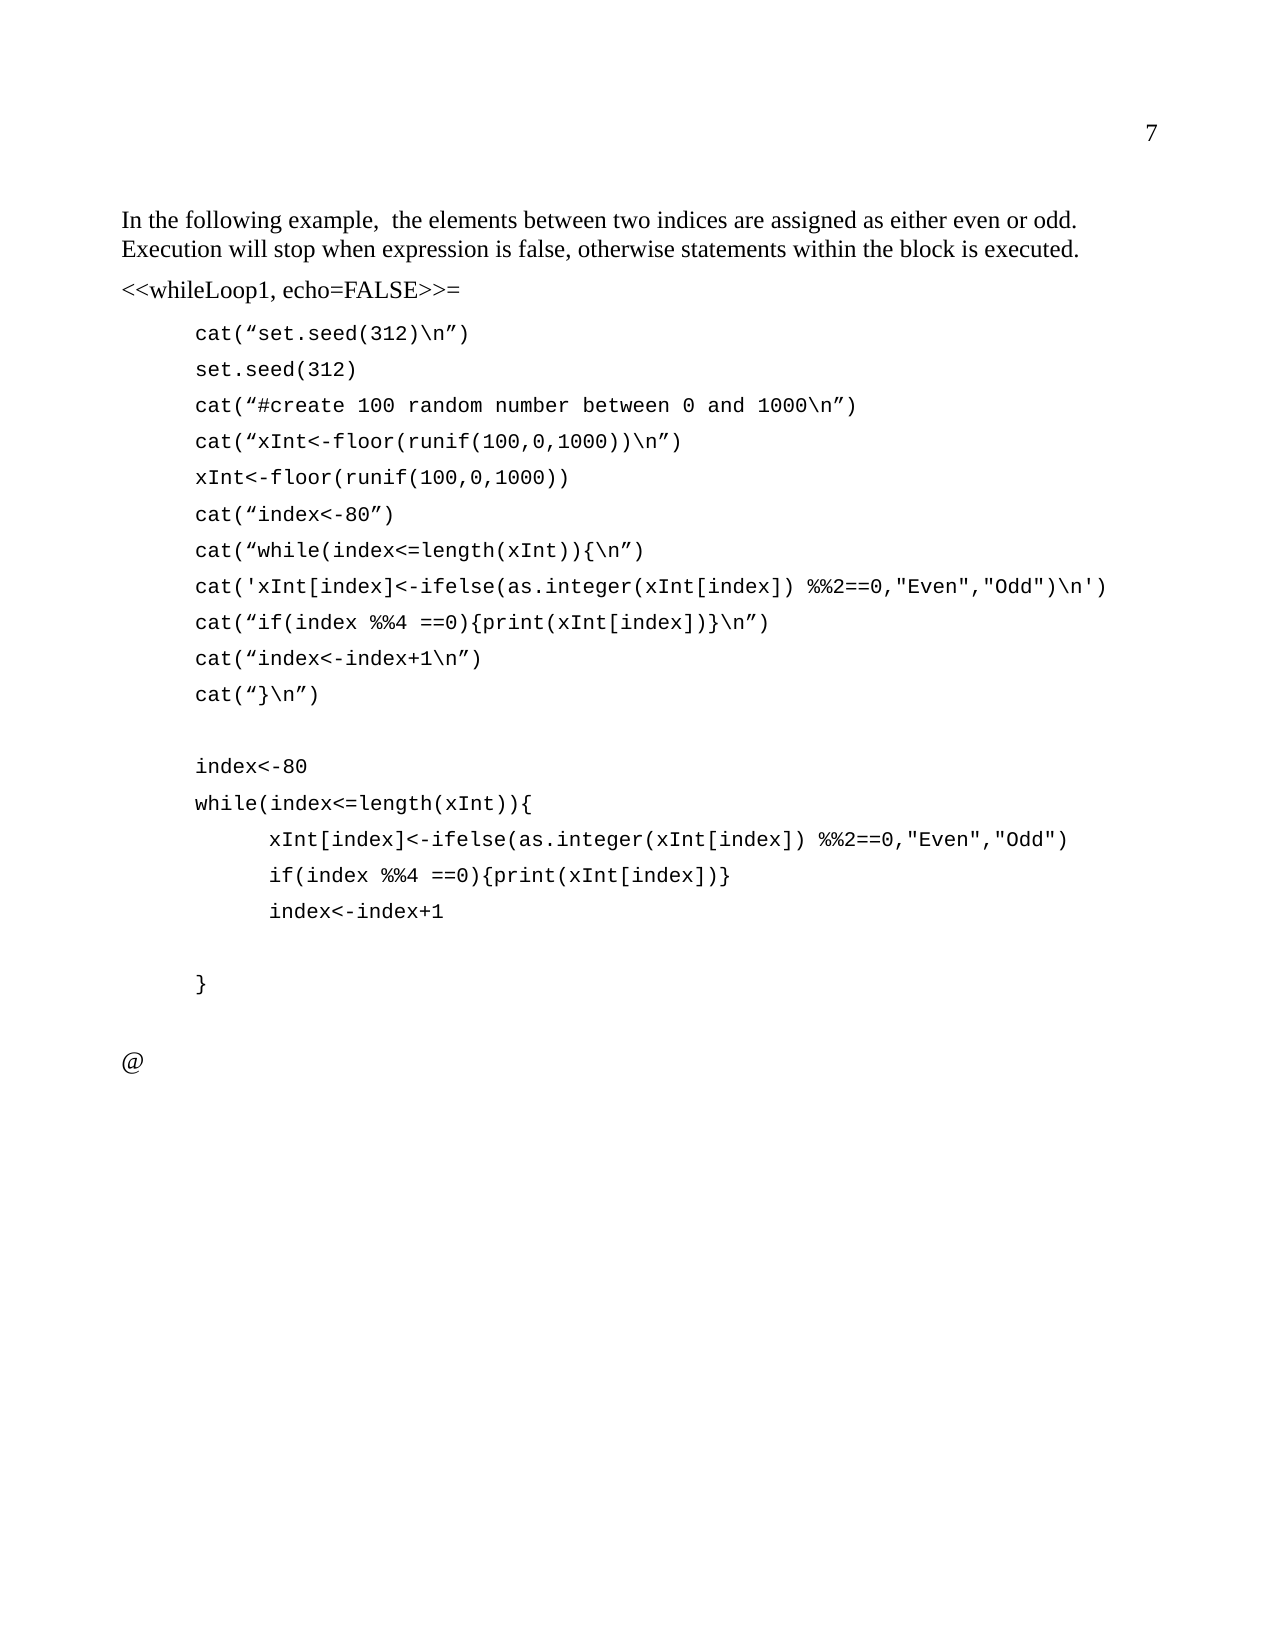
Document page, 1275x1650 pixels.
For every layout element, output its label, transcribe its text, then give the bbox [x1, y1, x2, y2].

text cat(“index<-80”) [121, 503, 1158, 527]
text In the following example, the elements between two indices are assigned as either even or odd. Execution will stop when expression is false, otherwise statements within the block is executed. [121, 206, 1158, 263]
text cat(“}\n”) [121, 684, 1158, 708]
text } [121, 973, 1158, 997]
text cat(“xInt<-floor(runif(100,0,1000))\n”) [121, 431, 1158, 455]
text <<whileLoop1, echo=FALSE>>= [121, 276, 1158, 304]
text xInt<-floor(runif(100,0,1000)) [121, 467, 1158, 491]
text cat(“if(index %%4 ==0){print(xInt[index])}\n”) [121, 612, 1158, 636]
text index<-index+1 [121, 901, 1158, 925]
text @ [121, 1046, 1158, 1074]
text if(index %%4 ==0){print(xInt[index])} [121, 865, 1158, 889]
text index<-80 [121, 757, 1158, 780]
text xInt[index]<-ifelse(as.integer(xInt[index]) %%2==0,"Even","Odd") [121, 829, 1158, 852]
text cat('xInt[index]<-ifelse(as.integer(xInt[index]) %%2==0,"Even","Odd")\n') [121, 576, 1158, 599]
text cat(“set.seed(312)\n”) [121, 317, 1158, 346]
text cat(“#create 100 random number between 0 and 1000\n”) [121, 395, 1158, 419]
text set.seed(312) [121, 359, 1158, 383]
text cat(“while(index<=length(xInt)){\n”) [121, 540, 1158, 563]
text cat(“index<-index+1\n”) [121, 648, 1158, 672]
text while(index<=length(xInt)){ [121, 793, 1158, 816]
